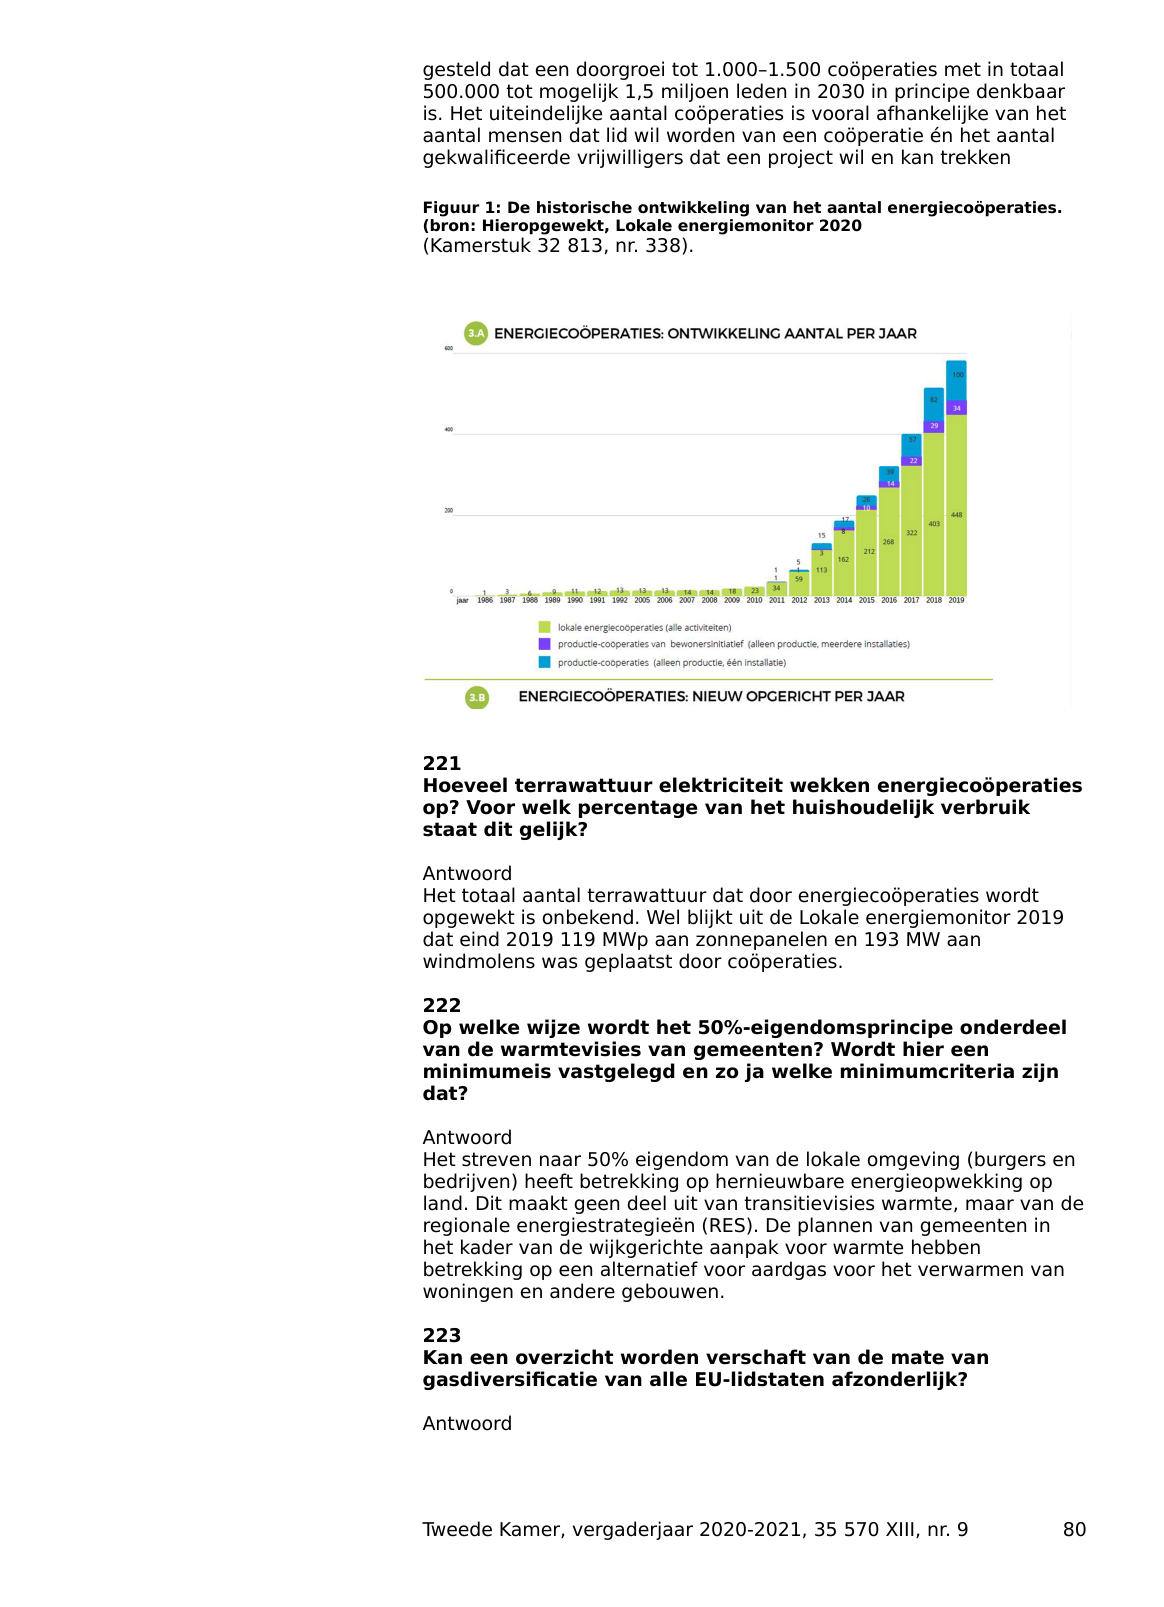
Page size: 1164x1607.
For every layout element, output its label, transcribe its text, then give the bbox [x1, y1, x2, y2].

text 222 [422, 995, 1087, 1017]
text Figuur 1: De historische ontwikkeling van het aantal energiecoöperaties. (bron: Hieropgewekt, Lokale energiemonitor 2020 [422, 199, 1072, 235]
picture [422, 313, 1072, 709]
text Antwoord [422, 1413, 1087, 1435]
text Hoeveel terrawattuur elektriciteit wekken energiecoöperaties op? Voor welk percentage van het huishoudelijk verbruik staat dit gelijk? [422, 775, 1087, 841]
text Op welke wijze wordt het 50%-eigendomsprincipe onderdeel van de warmtevisies van gemeenten? Wordt hier een minimumeis vastgelegd en zo ja welke minimumcriteria zijn dat? [422, 1017, 1087, 1105]
text Het totaal aantal terrawattuur dat door energiecoöperaties wordt opgewekt is onbekend. Wel blijkt uit de Lokale energiemonitor 2019 dat eind 2019 119 MWp aan zonnepanelen en 193 MW aan windmolens was geplaatst door coöperaties. [422, 885, 1087, 973]
text 221 [422, 753, 1087, 775]
text gesteld dat een doorgroei tot 1.000–1.500 coöperaties met in totaal 500.000 tot mogelijk 1,5 miljoen leden in 2030 in principe denkbaar is. Het uiteindelijke aantal coöperaties is vooral afhankelijke van het aantal mensen dat lid wil worden van een coöperatie én het aantal gekwalificeerde vrijwilligers dat een project wil en kan trekken (Kamerstuk 32 813, nr. 338). [422, 59, 1087, 257]
text Antwoord [422, 1127, 1087, 1149]
text Het streven naar 50% eigendom van de lokale omgeving (burgers en bedrijven) heeft betrekking op hernieuwbare energieopwekking op land. Dit maakt geen deel uit van transitievisies warmte, maar van de regionale energiestrategieën (RES). De plannen van gemeenten in het kader van de wijkgerichte aanpak voor warmte hebben betrekking op een alternatief voor aardgas voor het verwarmen van woningen en andere gebouwen. [422, 1149, 1087, 1303]
text Antwoord [422, 863, 1087, 885]
text 223 [422, 1325, 1087, 1347]
text Kan een overzicht worden verschaft van de mate van gasdiversificatie van alle EU-lidstaten afzonderlijk? [422, 1347, 1087, 1391]
